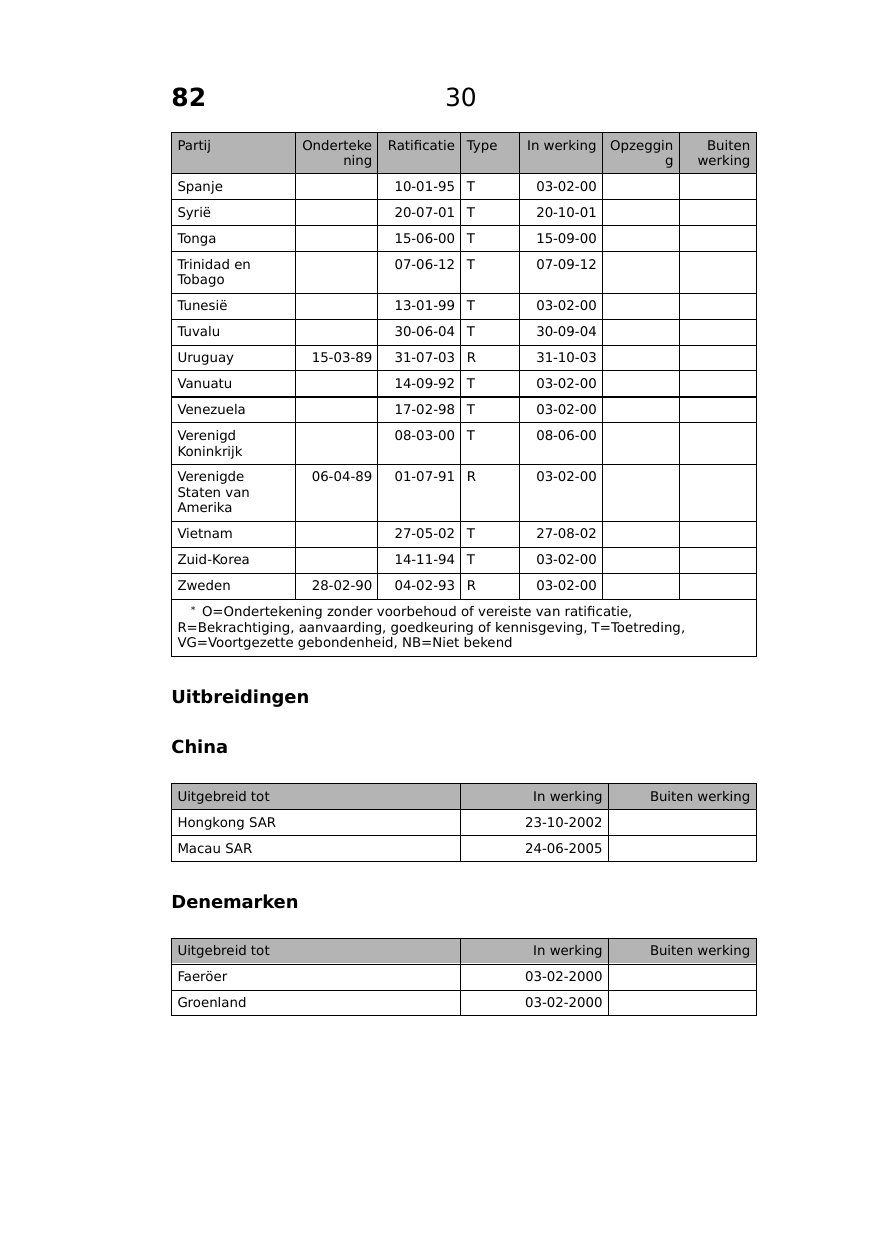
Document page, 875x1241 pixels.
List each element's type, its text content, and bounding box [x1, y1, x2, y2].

table_cell T [461, 252, 519, 293]
table_cell R [461, 346, 519, 370]
table_cell [680, 398, 756, 422]
table_cell 03-02-00 [520, 174, 602, 199]
table_cell [680, 174, 756, 199]
table_cell T [461, 200, 519, 225]
table_cell 03-02-00 [520, 574, 602, 598]
table_cell [603, 423, 679, 464]
table_cell Verenigde Staten van Amerika [172, 465, 295, 521]
table_header Opzegging [603, 133, 679, 173]
table_cell [296, 371, 377, 396]
subtitle China [171, 737, 756, 758]
table_cell T [461, 548, 519, 573]
table_header Type [461, 133, 519, 173]
table_cell 03-02-2000 [461, 965, 608, 989]
table_header Uitgebreid tot [172, 939, 460, 963]
table_cell 14-09-92 [378, 371, 460, 396]
table_cell [680, 423, 756, 464]
table_header Buiten werking [609, 939, 756, 963]
table_cell [680, 465, 756, 521]
table_cell [680, 200, 756, 225]
table_cell 08-03-00 [378, 423, 460, 464]
table_cell [296, 522, 377, 547]
table_cell 07-06-12 [378, 252, 460, 293]
table_cell 15-09-00 [520, 226, 602, 251]
table_cell [603, 320, 679, 344]
table_cell 20-07-01 [378, 200, 460, 225]
table_cell [609, 991, 756, 1015]
table_header Partij [172, 133, 295, 173]
table_cell T [461, 174, 519, 199]
table_cell 31-10-03 [520, 346, 602, 370]
table_cell 08-06-00 [520, 423, 602, 464]
subtitle Uitbreidingen [171, 687, 756, 707]
table_cell Hongkong SAR [172, 810, 460, 835]
table_cell 03-02-2000 [461, 991, 608, 1015]
table_cell [296, 320, 377, 344]
table_cell Tonga [172, 226, 295, 251]
table_cell [603, 174, 679, 199]
table_cell 27-08-02 [520, 522, 602, 547]
table_header In werking [461, 939, 608, 963]
table_header Uitgebreid tot [172, 784, 460, 809]
table_cell 10-01-95 [378, 174, 460, 199]
table_cell [609, 810, 756, 835]
table_cell 06-04-89 [296, 465, 377, 521]
table_cell [296, 226, 377, 251]
table_cell [296, 200, 377, 225]
table_cell Syrië [172, 200, 295, 225]
table_cell T [461, 226, 519, 251]
table_cell [603, 252, 679, 293]
table_cell Tunesië [172, 294, 295, 318]
table_cell R [461, 465, 519, 521]
table_cell [296, 174, 377, 199]
table_cell 30-06-04 [378, 320, 460, 344]
table_cell 03-02-00 [520, 465, 602, 521]
table_cell Vietnam [172, 522, 295, 547]
table_cell [603, 294, 679, 318]
table_cell Tuvalu [172, 320, 295, 344]
table_cell T [461, 320, 519, 344]
table_cell [603, 522, 679, 547]
table_cell [680, 252, 756, 293]
table_cell 15-06-00 [378, 226, 460, 251]
table_cell T [461, 423, 519, 464]
table_cell R [461, 574, 519, 598]
table_cell 01-07-91 [378, 465, 460, 521]
table_cell [680, 294, 756, 318]
table_cell Trinidad en Tobago [172, 252, 295, 293]
table_cell [603, 226, 679, 251]
table_cell 28-02-90 [296, 574, 377, 598]
table_cell [603, 200, 679, 225]
table_cell [296, 398, 377, 422]
table_cell 03-02-00 [520, 294, 602, 318]
table_cell 27-05-02 [378, 522, 460, 547]
table_cell [680, 574, 756, 598]
table_cell [603, 371, 679, 396]
table_cell 23-10-2002 [461, 810, 608, 835]
table_cell T [461, 294, 519, 318]
table_cell T [461, 371, 519, 396]
table_cell [296, 548, 377, 573]
table_cell [680, 226, 756, 251]
table_cell [296, 294, 377, 318]
table_cell 30-09-04 [520, 320, 602, 344]
table_header In werking [461, 784, 608, 809]
table_cell Faeröer [172, 965, 460, 989]
table_cell Zuid-Korea [172, 548, 295, 573]
table_cell [680, 320, 756, 344]
table_cell 03-02-00 [520, 548, 602, 573]
table_cell Spanje [172, 174, 295, 199]
table_cell Verenigd Koninkrijk [172, 423, 295, 464]
table_cell 17-02-98 [378, 398, 460, 422]
table_cell 03-02-00 [520, 371, 602, 396]
table_cell 24-06-2005 [461, 836, 608, 861]
table_cell [603, 398, 679, 422]
table_cell [680, 548, 756, 573]
table_cell Vanuatu [172, 371, 295, 396]
table_cell T [461, 522, 519, 547]
table_cell [680, 371, 756, 396]
table_cell [603, 574, 679, 598]
table_cell 15-03-89 [296, 346, 377, 370]
table_cell 13-01-99 [378, 294, 460, 318]
table_cell * O=Ondertekening zonder voorbehoud of vereiste van ratificatie, R=Bekrachtiging, aanvaarding, goedkeuring of kennisgeving, T=Toetreding, VG=Voortgezette gebondenheid, NB=Niet bekend [172, 600, 756, 656]
table_cell Macau SAR [172, 836, 460, 861]
table_cell 20-10-01 [520, 200, 602, 225]
table_cell [680, 346, 756, 370]
table_cell 31-07-03 [378, 346, 460, 370]
table_cell Zweden [172, 574, 295, 598]
table_cell Groenland [172, 991, 460, 1015]
table_cell Venezuela [172, 398, 295, 422]
table_cell [296, 423, 377, 464]
table_header Ondertekening [296, 133, 377, 173]
subtitle Denemarken [171, 892, 756, 913]
table_header Ratificatie [378, 133, 460, 173]
table_cell [609, 965, 756, 989]
table_cell [603, 346, 679, 370]
table_cell [609, 836, 756, 861]
table_cell 14-11-94 [378, 548, 460, 573]
table_cell 03-02-00 [520, 398, 602, 422]
table_cell T [461, 398, 519, 422]
table_cell [680, 522, 756, 547]
table_header Buiten werking [680, 133, 756, 173]
table_cell 04-02-93 [378, 574, 460, 598]
table_header In werking [520, 133, 602, 173]
table_cell Uruguay [172, 346, 295, 370]
table_cell [603, 465, 679, 521]
table_cell 07-09-12 [520, 252, 602, 293]
table_cell [603, 548, 679, 573]
table_cell [296, 252, 377, 293]
table_header Buiten werking [609, 784, 756, 809]
